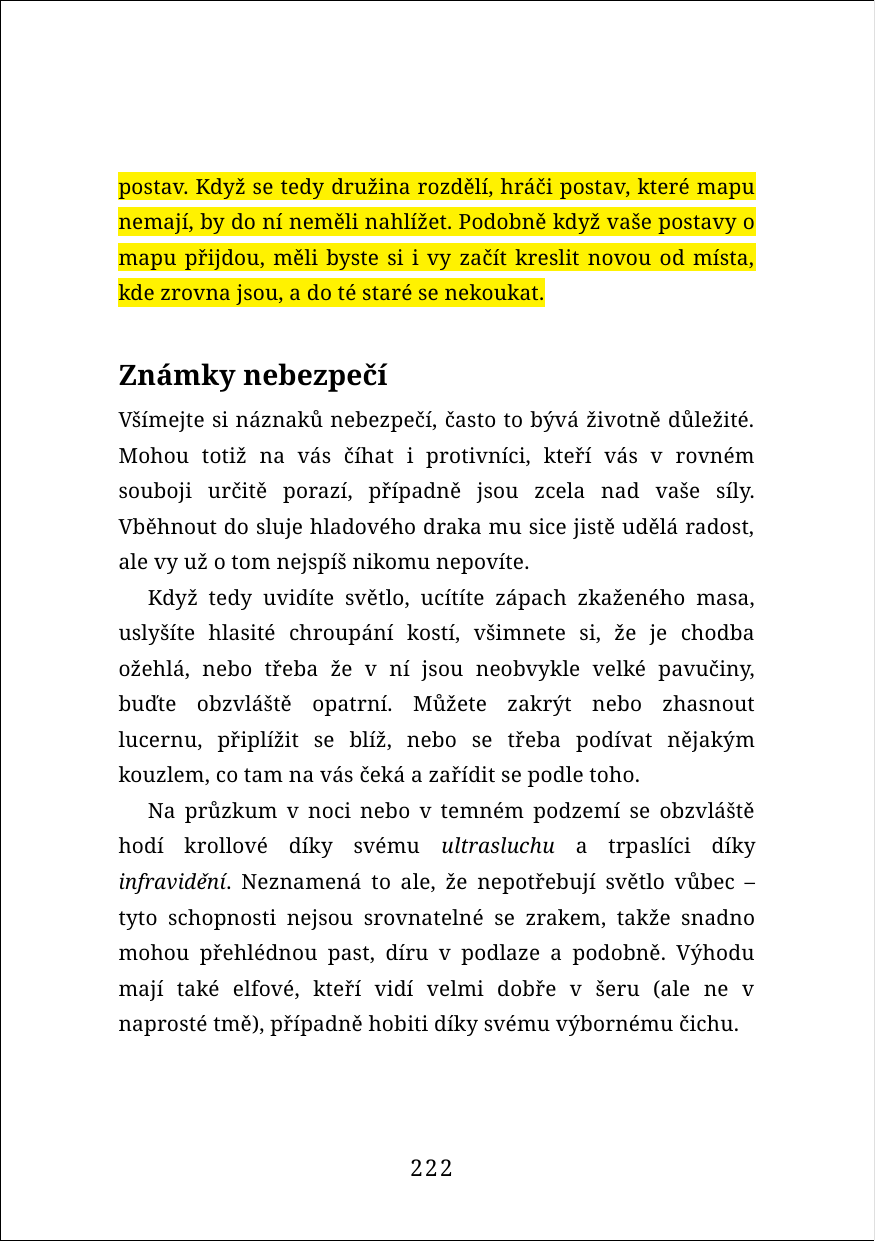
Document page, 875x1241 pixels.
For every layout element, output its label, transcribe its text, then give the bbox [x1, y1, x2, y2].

text Všímejte si náznaků nebezpečí, často to bývá životně důležité. Mohou totiž na vás číhat i protivníci, kteří vás v rovném souboji určitě porazí, případně jsou zcela nad vaše síly. Vběhnout do sluje hladového draka mu sice jistě udělá radost, ale vy už o tom nejspíš nikomu nepovíte. Když tedy uvidíte světlo, ucítíte zápach zkaženého masa, uslyšíte hlasité chroupání kostí, všimnete si, že je chodba ožehlá, nebo třeba že v ní jsou neobvykle velké pavučiny, buďte obzvláště opatrní. Můžete zakrýt nebo zhasnout lucernu, připlížit se blíž, nebo se třeba podívat nějakým kouzlem, co tam na vás čeká a zařídit se podle toho. Na průzkum v noci nebo v temném podzemí se obzvláště hodí krollové díky svému ultrasluchu a trpaslíci díky infravidění. Neznamená to ale, že nepotřebují světlo vůbec – tyto schopnosti nejsou srovnatelné se zrakem, takže snadno mohou přehlédnou past, díru v podlaze a podobně. Výhodu mají také elfové, kteří vidí velmi dobře v šeru (ale ne v naprosté tmě), případně hobiti díky svému výbornému čichu. [118, 405, 756, 1038]
subtitle Známky nebezpečí [118, 355, 756, 393]
text postav. Když se tedy družina rozdělí, hráči postav, které mapu nemají, by do ní neměli nahlížet. Podobně když vaše postavy o mapu přijdou, měli byste si i vy začít kreslit novou od místa, kde zrovna jsou, a do té staré se nekoukat. [118, 172, 756, 307]
